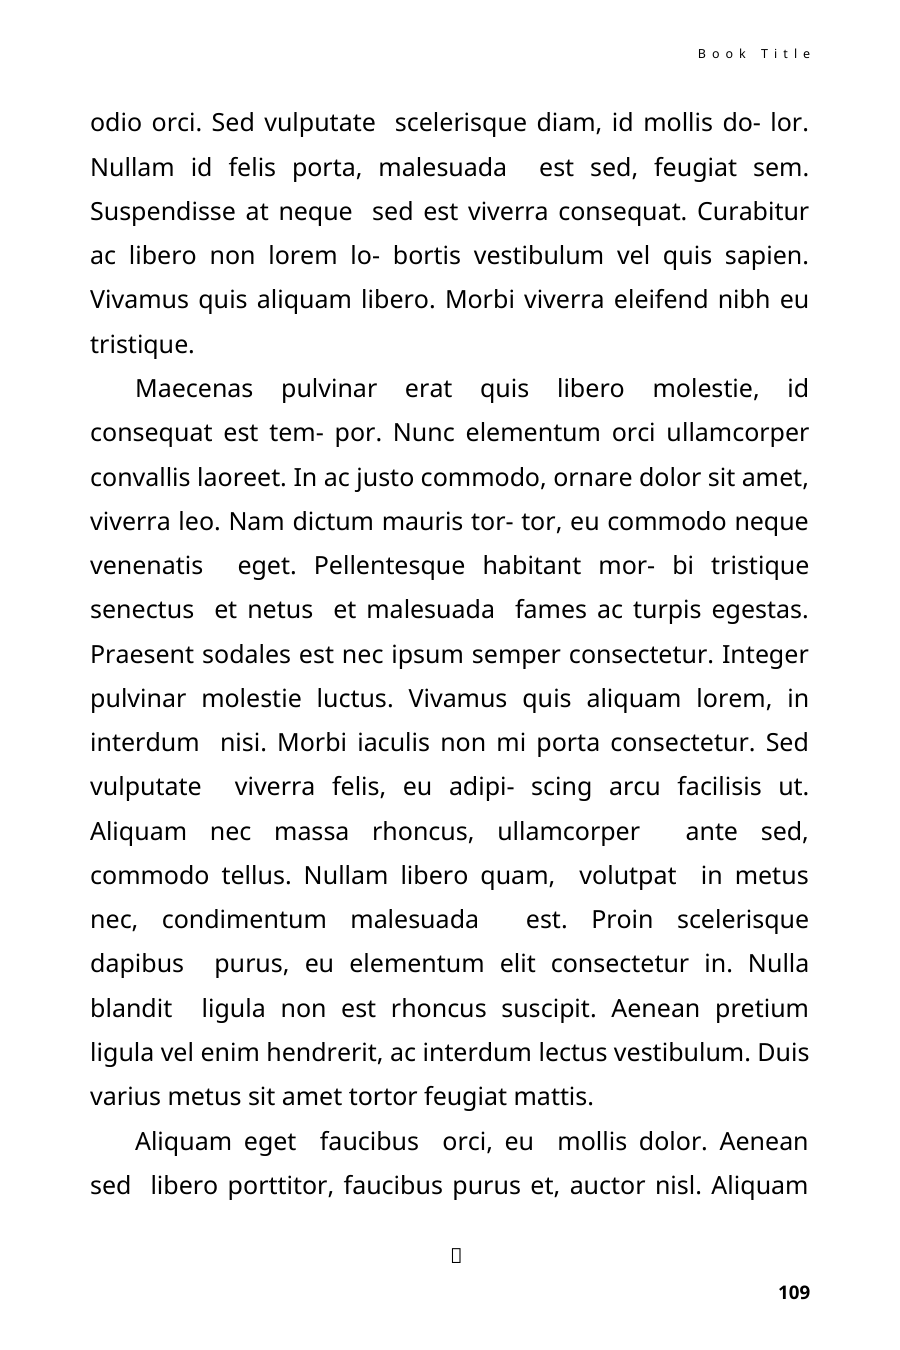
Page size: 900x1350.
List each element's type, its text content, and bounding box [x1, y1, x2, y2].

text Aliquam eget faucibus orci, eu mollis dolor. Aenean sed libero porttitor, faucibus purus et, auctor nisl. Aliquam [90, 1123, 810, 1202]
text odio orci. Sed vulputate scelerisque diam, id mollis do- lor. Nullam id felis porta, malesuada est sed, feugiat sem. Suspendisse at neque sed est viverra consequat. Curabitur ac libero non lorem lo- bortis vestibulum vel quis sapien. Vivamus quis aliquam libero. Morbi viverra eleifend nibh eu tristique. [90, 105, 810, 360]
text Maecenas pulvinar erat quis libero molestie, id consequat est tem- por. Nunc elementum orci ullamcorper convallis laoreet. In ac justo commodo, ornare dolor sit amet, viverra leo. Nam dictum mauris tor- tor, eu commodo neque venenatis eget. Pellentesque habitant mor- bi tristique senectus et netus et malesuada fames ac turpis egestas. Praesent sodales est nec ipsum semper consectetur. Integer pulvinar molestie luctus. Vivamus quis aliquam lorem, in interdum nisi. Morbi iaculis non mi porta consectetur. Sed vulputate viverra felis, eu adipi- scing arcu facilisis ut. Aliquam nec massa rhoncus, ullamcorper ante sed, commodo tellus. Nullam libero quam, volutpat in metus nec, condimentum malesuada est. Proin scelerisque dapibus purus, eu elementum elit consectetur in. Nulla blandit ligula non est rhoncus suscipit. Aenean pretium ligula vel enim hendrerit, ac interdum lectus vestibulum. Duis varius metus sit amet tortor feugiat mattis. [90, 371, 810, 1113]
